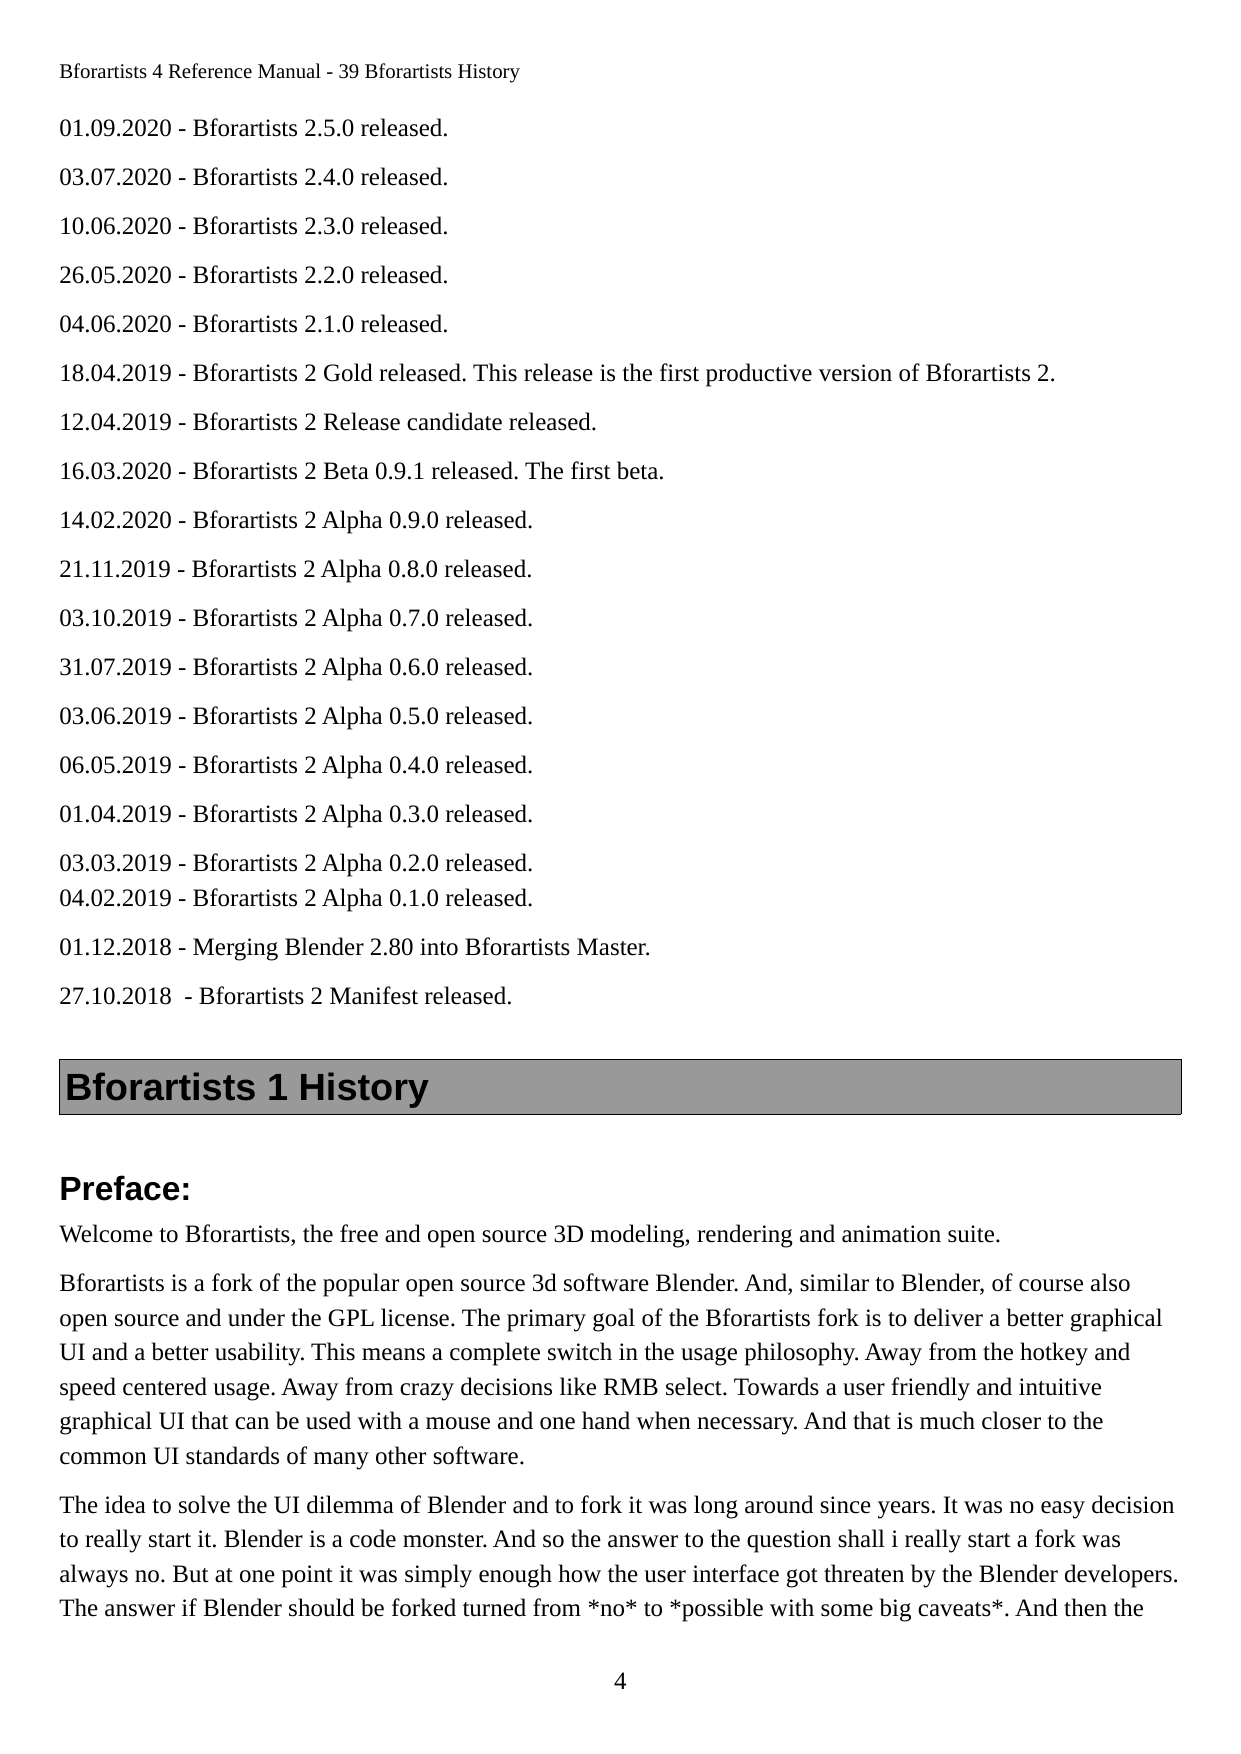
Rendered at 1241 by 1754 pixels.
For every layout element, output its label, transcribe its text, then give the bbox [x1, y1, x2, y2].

text 01.04.2019 - Bforartists 2 Alpha 0.3.0 released. [59, 799, 1181, 828]
text 27.10.2018 - Bforartists 2 Manifest released. [59, 981, 1181, 1010]
subtitle Preface: [59, 1168, 1181, 1207]
text 03.06.2019 - Bforartists 2 Alpha 0.5.0 released. [59, 701, 1181, 730]
text 26.05.2020 - Bforartists 2.2.0 released. [59, 260, 1181, 288]
text 06.05.2019 - Bforartists 2 Alpha 0.4.0 released. [59, 750, 1181, 779]
text 21.11.2019 - Bforartists 2 Alpha 0.8.0 released. [59, 554, 1181, 583]
text Welcome to Bforartists, the free and open source 3D modeling, rendering and animation suite. [59, 1219, 1181, 1248]
text The idea to solve the UI dilemma of Blender and to fork it was long around since years. It was no easy decision to really start it. Blender is a code monster. And so the answer to the question shall i really start a fork was always no. But at one point it was simply enough how the user interface got threaten by the Blender developers. The answer if Blender should be forked turned from *no* to *possible with some big caveats*. And then the [59, 1490, 1181, 1622]
text Bforartists is a fork of the popular open source 3d software Blender. And, similar to Blender, of course also open source and under the GPL license. The primary goal of the Bforartists fork is to deliver a better graphical UI and a better usability. This means a complete switch in the usage philosophy. Away from the hotkey and speed centered usage. Away from crazy decisions like RMB select. Towards a user friendly and intuitive graphical UI that can be used with a mouse and one hand when necessary. And that is much closer to the common UI standards of many other software. [59, 1268, 1181, 1470]
text 12.04.2019 - Bforartists 2 Release candidate released. [59, 407, 1181, 436]
text 01.09.2020 - Bforartists 2.5.0 released. [59, 113, 1181, 141]
table_header Bforartists 1 History [60, 1060, 1181, 1114]
text 16.03.2020 - Bforartists 2 Beta 0.9.1 released. The first beta. [59, 456, 1181, 485]
text 10.06.2020 - Bforartists 2.3.0 released. [59, 211, 1181, 239]
text 03.03.2019 - Bforartists 2 Alpha 0.2.0 released. 04.02.2019 - Bforartists 2 Alpha 0.1.0 released. [59, 848, 1181, 912]
text 14.02.2020 - Bforartists 2 Alpha 0.9.0 released. [59, 505, 1181, 534]
text 18.04.2019 - Bforartists 2 Gold released. This release is the first productive version of Bforartists 2. [59, 358, 1181, 387]
text 01.12.2018 - Merging Blender 2.80 into Bforartists Master. [59, 932, 1181, 961]
text 03.10.2019 - Bforartists 2 Alpha 0.7.0 released. [59, 603, 1181, 632]
text 04.06.2020 - Bforartists 2.1.0 released. [59, 309, 1181, 338]
text 03.07.2020 - Bforartists 2.4.0 released. [59, 162, 1181, 190]
text 31.07.2019 - Bforartists 2 Alpha 0.6.0 released. [59, 652, 1181, 681]
